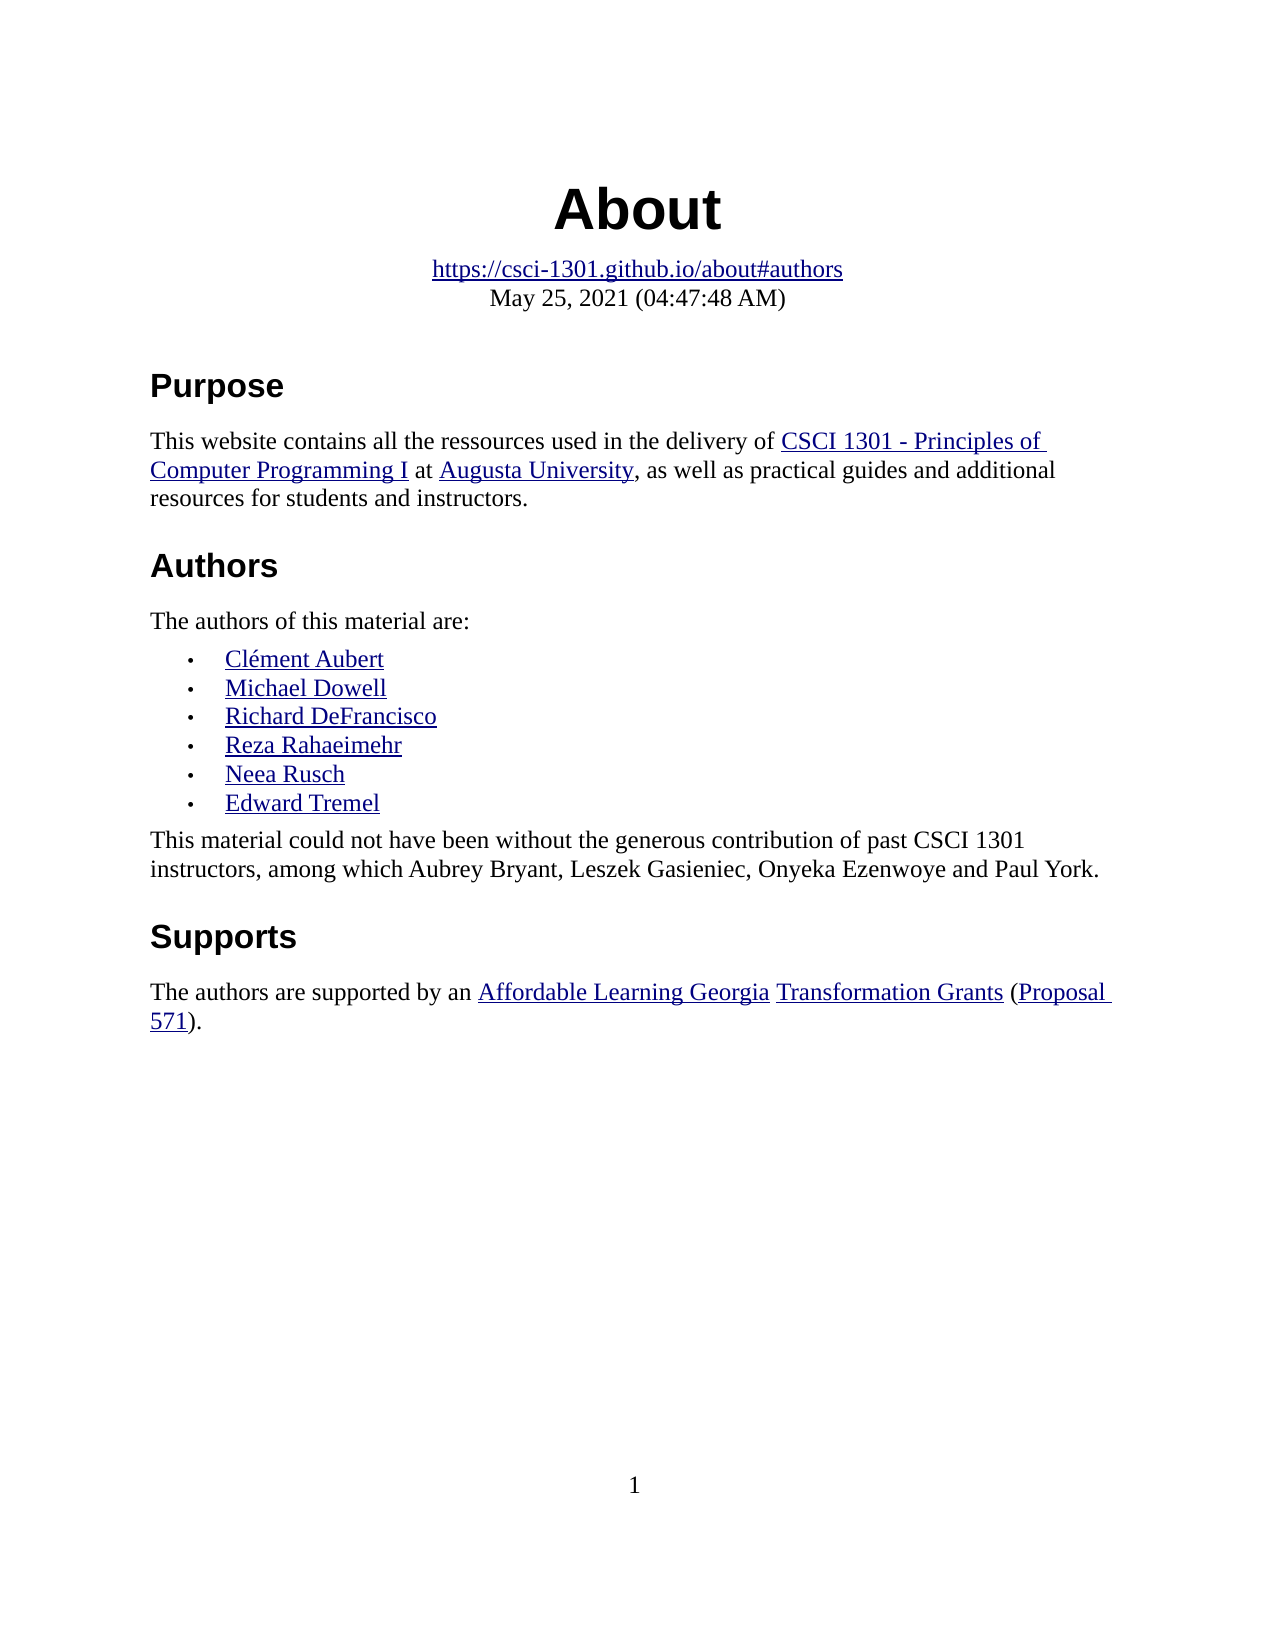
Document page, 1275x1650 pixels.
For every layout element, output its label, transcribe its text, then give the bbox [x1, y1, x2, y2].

list Clément Aubert [187, 644, 1125, 673]
text https://csci-1301.github.io/about#authors [150, 254, 1125, 283]
list Michael Dowell [187, 673, 1125, 701]
text May 25, 2021 (04:47:48 AM) [150, 283, 1125, 312]
subtitle Authors [150, 546, 1125, 585]
subtitle Supports [150, 917, 1125, 956]
list Neea Rusch [187, 759, 1125, 788]
subtitle Purpose [150, 366, 1125, 404]
list Reza Rahaeimehr [187, 730, 1125, 759]
text This material could not have been without the generous contribution of past CSCI 1301 instructors, among which Aubrey Bryant, Leszek Gasieniec, Onyeka Ezenwoye and Paul York. [150, 825, 1125, 883]
text The authors of this material are: [150, 606, 1125, 635]
text This website contains all the ressources used in the delivery of CSCI 1301 - Principles of Computer Programming I at Augusta University, as well as practical guides and additional resources for students and instructors. [150, 426, 1125, 512]
text The authors are supported by an Affordable Learning Georgia Transformation Grants (Proposal 571). [150, 977, 1125, 1034]
title About [150, 175, 1125, 242]
list Richard DeFrancisco [187, 701, 1125, 730]
list Edward Tremel [187, 788, 1125, 816]
